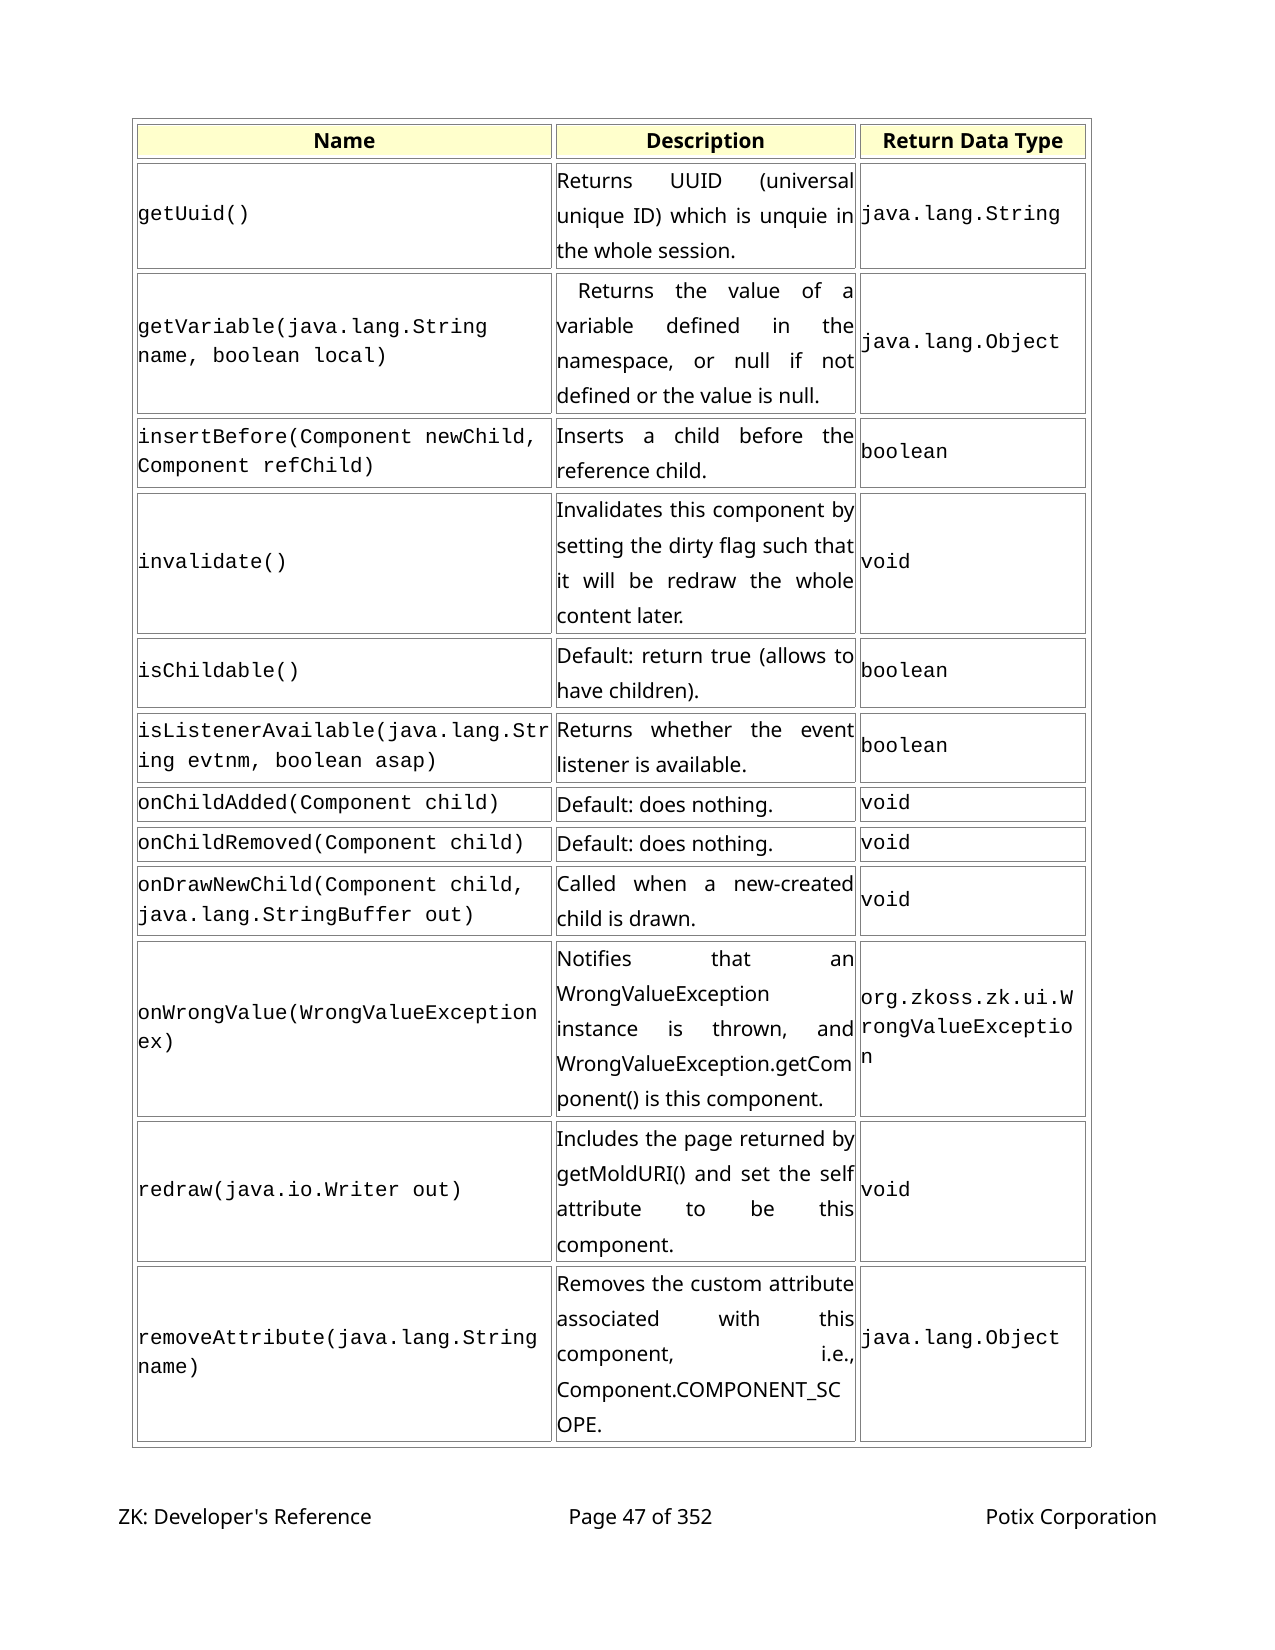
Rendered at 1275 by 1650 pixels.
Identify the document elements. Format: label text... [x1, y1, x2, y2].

table_cell removeAttribute(java.lang.String name) [134, 1261, 553, 1441]
table_cell java.lang.String [858, 158, 1088, 267]
table_cell Default: does nothing. [554, 782, 857, 821]
table_cell onWrongValue(WrongValueException ex) [134, 935, 553, 1116]
table_cell onChildAdded(Component child) [134, 782, 553, 821]
table_cell boolean [858, 413, 1088, 487]
table_cell Returns whether the event listener is available. [554, 707, 857, 782]
table_cell Called when a new-created child is drawn. [554, 861, 857, 935]
table_cell invalidate() [134, 487, 553, 632]
table_cell getVariable(java.lang.String name, boolean local) [134, 268, 553, 413]
table_header Return Data Type [858, 119, 1088, 158]
table_header Name [134, 119, 553, 158]
table_cell getUuid() [134, 158, 553, 267]
table_cell onDrawNewChild(Component child, java.lang.StringBuffer out) [134, 861, 553, 935]
table_cell isChildable() [134, 633, 553, 707]
table_cell Includes the page returned by getMoldURI() and set the self attribute to be this component. [554, 1116, 857, 1261]
table_cell Default: does nothing. [554, 821, 857, 861]
table_header Description [554, 119, 857, 158]
table_cell void [858, 821, 1088, 861]
table_cell insertBefore(Component newChild, Component refChild) [134, 413, 553, 487]
table_cell void [858, 782, 1088, 821]
table_cell org.zkoss.zk.ui.WrongValueException [858, 935, 1088, 1116]
table_cell Returns UUID (universal unique ID) which is unquie in the whole session. [554, 158, 857, 267]
table_cell redraw(java.io.Writer out) [134, 1116, 553, 1261]
table_cell java.lang.Object [858, 1261, 1088, 1441]
table_cell Returns the value of a variable defined in the namespace, or null if not defined or the value is null. [554, 268, 857, 413]
table_cell Default: return true (allows to have children). [554, 633, 857, 707]
table_cell onChildRemoved(Component child) [134, 821, 553, 861]
table_cell Invalidates this component by setting the dirty flag such that it will be redraw the whole content later. [554, 487, 857, 632]
table_cell boolean [858, 633, 1088, 707]
table_cell boolean [858, 707, 1088, 782]
table_cell void [858, 861, 1088, 935]
table_cell Removes the custom attribute associated with this component, i.e., Component.COMPONENT_SCOPE. [554, 1261, 857, 1441]
table_cell java.lang.Object [858, 268, 1088, 413]
table_cell void [858, 1116, 1088, 1261]
table_cell Notifies that an WrongValueException instance is thrown, and WrongValueException.getComponent() is this component. [554, 935, 857, 1116]
table_cell void [858, 487, 1088, 632]
table_cell Inserts a child before the reference child. [554, 413, 857, 487]
table_cell isListenerAvailable(java.lang.String evtnm, boolean asap) [134, 707, 553, 782]
